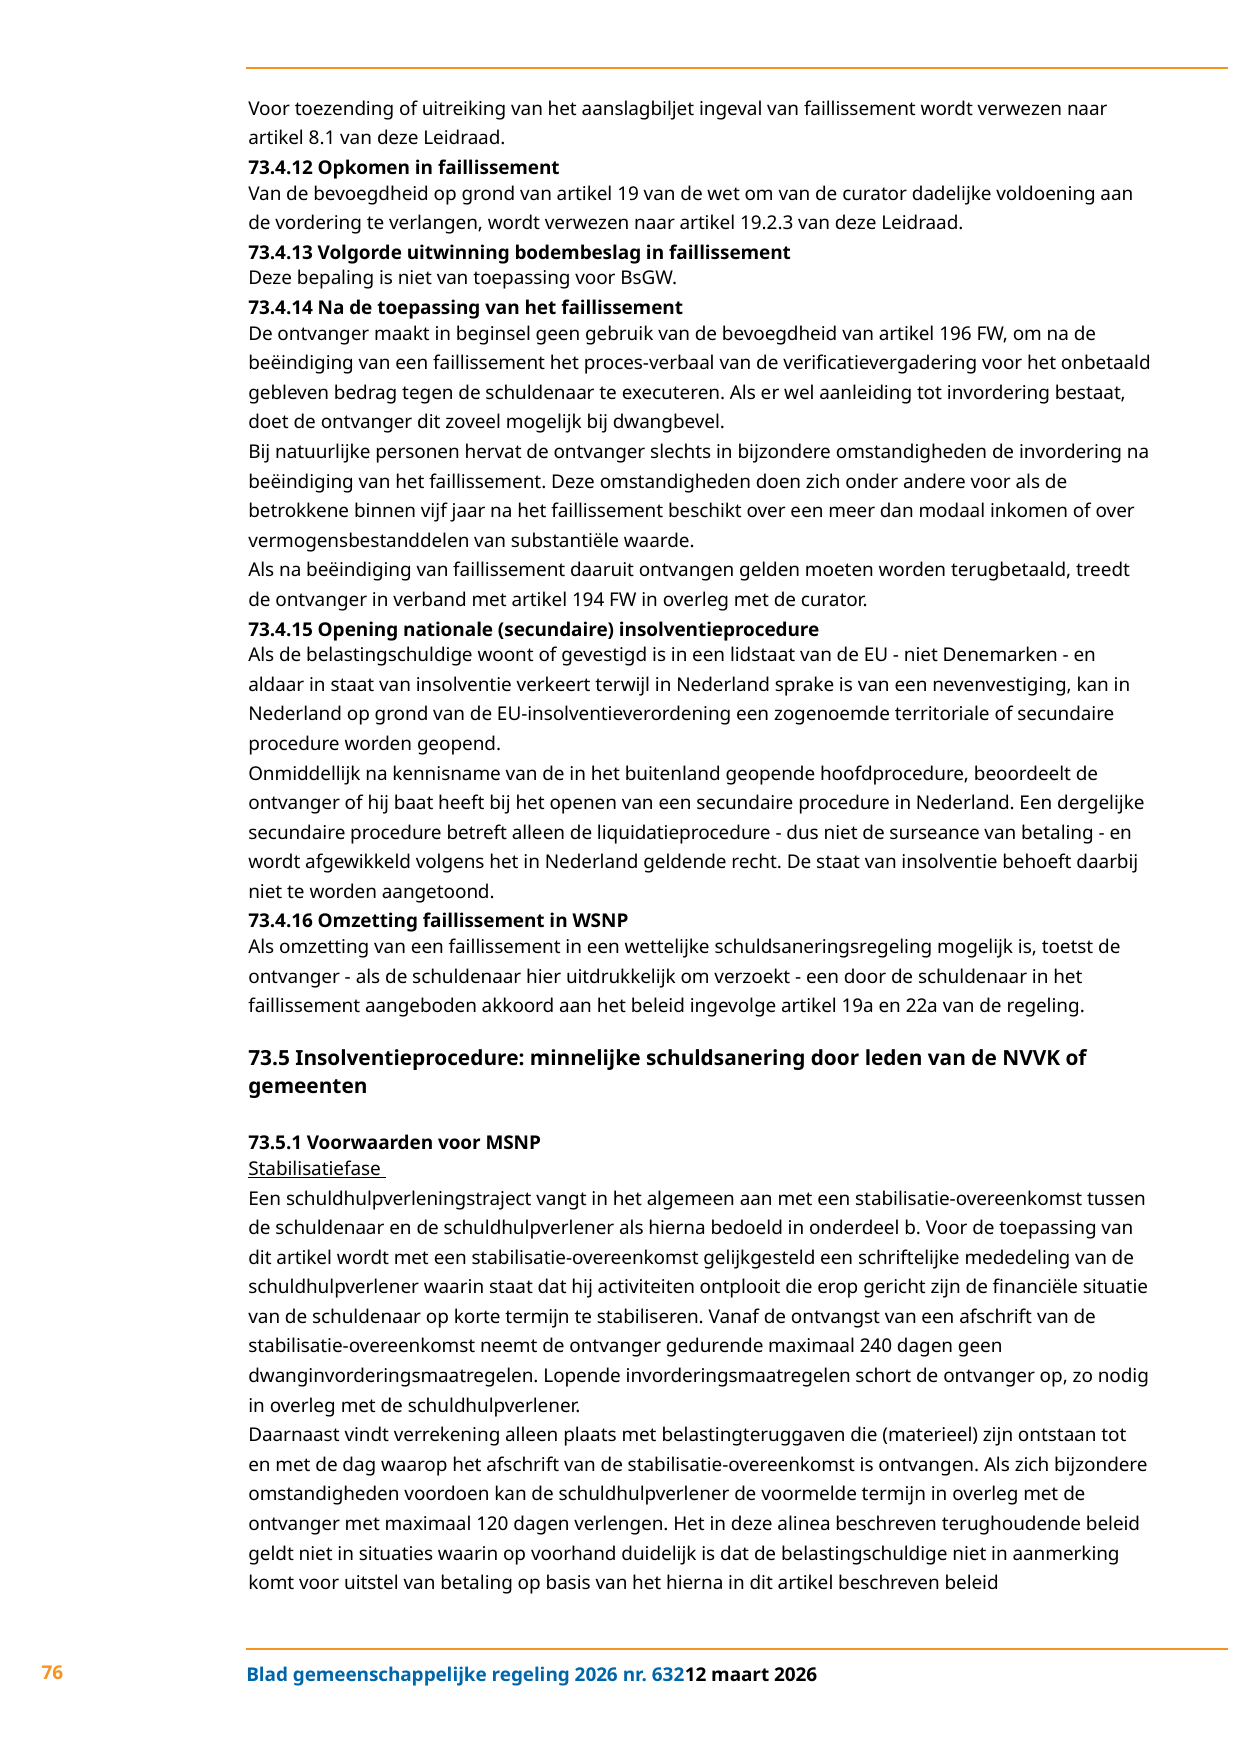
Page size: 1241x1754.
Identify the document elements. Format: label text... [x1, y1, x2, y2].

text 73.4.12 Opkomen in faillissement [248, 154, 1152, 180]
text Deze bepaling is niet van toepassing voor BsGW. [248, 264, 1152, 290]
text 73.4.16 Omzetting faillissement in WSNP [248, 908, 1152, 933]
picture [41, 47, 231, 172]
text 73.5.1 Voorwaarden voor MSNP [248, 1129, 1152, 1155]
text Van de bevoegdheid op grond van artikel 19 van de wet om van de curator dadelijke voldoening aan de vordering te verlangen, wordt verwezen naar artikel 19.2.3 van deze Leidraad. [248, 180, 1152, 235]
text De ontvanger maakt in beginsel geen gebruik van de bevoegdheid van artikel 196 FW, om na de beëindiging van een faillissement het proces-verbaal van de verificatievergadering voor het onbetaald gebleven bedrag tegen de schuldenaar te executeren. Als er wel aanleiding tot invordering bestaat, doet de ontvanger dit zoveel mogelijk bij dwangbevel. [248, 320, 1152, 434]
text Onmiddellijk na kennisname van de in het buitenland geopende hoofdprocedure, beoordeelt de ontvanger of hij baat heeft bij het openen van een secundaire procedure in Nederland. Een dergelijke secundaire procedure betreft alleen de liquidatieprocedure - dus niet de surseance van betaling - en wordt afgewikkeld volgens het in Nederland geldende recht. De staat van insolventie behoeft daarbij niet te worden aangetoond. [248, 760, 1152, 904]
text Als na beëindiging van faillissement daaruit ontvangen gelden moeten worden terugbetaald, treedt de ontvanger in verband met artikel 194 FW in overleg met de curator. [248, 557, 1152, 612]
text Daarnaast vindt verrekening alleen plaats met belastingteruggaven die (materieel) zijn ontstaan tot en met de dag waarop het afschrift van de stabilisatie-overeenkomst is ontvangen. Als zich bijzondere omstandigheden voordoen kan de schuldhulpverlener de voormelde termijn in overleg met de ontvanger met maximaal 120 dagen verlengen. Het in deze alinea beschreven terughoudende beleid geldt niet in situaties waarin op voorhand duidelijk is dat de belastingschuldige niet in aanmerking komt voor uitstel van betaling op basis van het hierna in dit artikel beschreven beleid [248, 1421, 1152, 1595]
text 73.4.13 Volgorde uitwinning bodembeslag in faillissement [248, 239, 1152, 264]
text Voor toezending of uitreiking van het aanslagbiljet ingeval van faillissement wordt verwezen naar artikel 8.1 van deze Leidraad. [248, 95, 1152, 150]
text 73.5 Insolventieprocedure: minnelijke schuldsanering door leden van de NVVK of gemeenten [248, 1043, 1152, 1100]
text 73.4.15 Opening nationale (secundaire) insolventieprocedure [248, 616, 1152, 641]
text Stabilisatiefase [248, 1155, 1152, 1181]
text Als omzetting van een faillissement in een wettelijke schuldsaneringsregeling mogelijk is, toetst de ontvanger - als de schuldenaar hier uitdrukkelijk om verzoekt - een door de schuldenaar in het faillissement aangeboden akkoord aan het beleid ingevolge artikel 19a en 22a van de regeling. [248, 933, 1152, 1018]
text Als de belastingschuldige woont of gevestigd is in een lidstaat van de EU - niet Denemarken - en aldaar in staat van insolventie verkeert terwijl in Nederland sprake is van een nevenvestiging, kan in Nederland op grond van de EU-insolventieverordening een zogenoemde territoriale of secundaire procedure worden geopend. [248, 641, 1152, 756]
text Een schuldhulpverleningstraject vangt in het algemeen aan met een stabilisatie-overeenkomst tussen de schuldenaar en de schuldhulpverlener als hierna bedoeld in onderdeel b. Voor de toepassing van dit artikel wordt met een stabilisatie-overeenkomst gelijkgesteld een schriftelijke mededeling van de schuldhulpverlener waarin staat dat hij activiteiten ontplooit die erop gericht zijn de financiële situatie van de schuldenaar op korte termijn te stabiliseren. Vanaf de ontvangst van een afschrift van de stabilisatie-overeenkomst neemt de ontvanger gedurende maximaal 240 dagen geen dwanginvorderingsmaatregelen. Lopende invorderingsmaatregelen schort de ontvanger op, zo nodig in overleg met de schuldhulpverlener. [248, 1185, 1152, 1418]
text Bij natuurlijke personen hervat de ontvanger slechts in bijzondere omstandigheden de invordering na beëindiging van het faillissement. Deze omstandigheden doen zich onder andere voor als de betrokkene binnen vijf jaar na het faillissement beschikt over een meer dan modaal inkomen of over vermogensbestanddelen van substantiële waarde. [248, 438, 1152, 553]
text 73.4.14 Na de toepassing van het faillissement [248, 294, 1152, 320]
